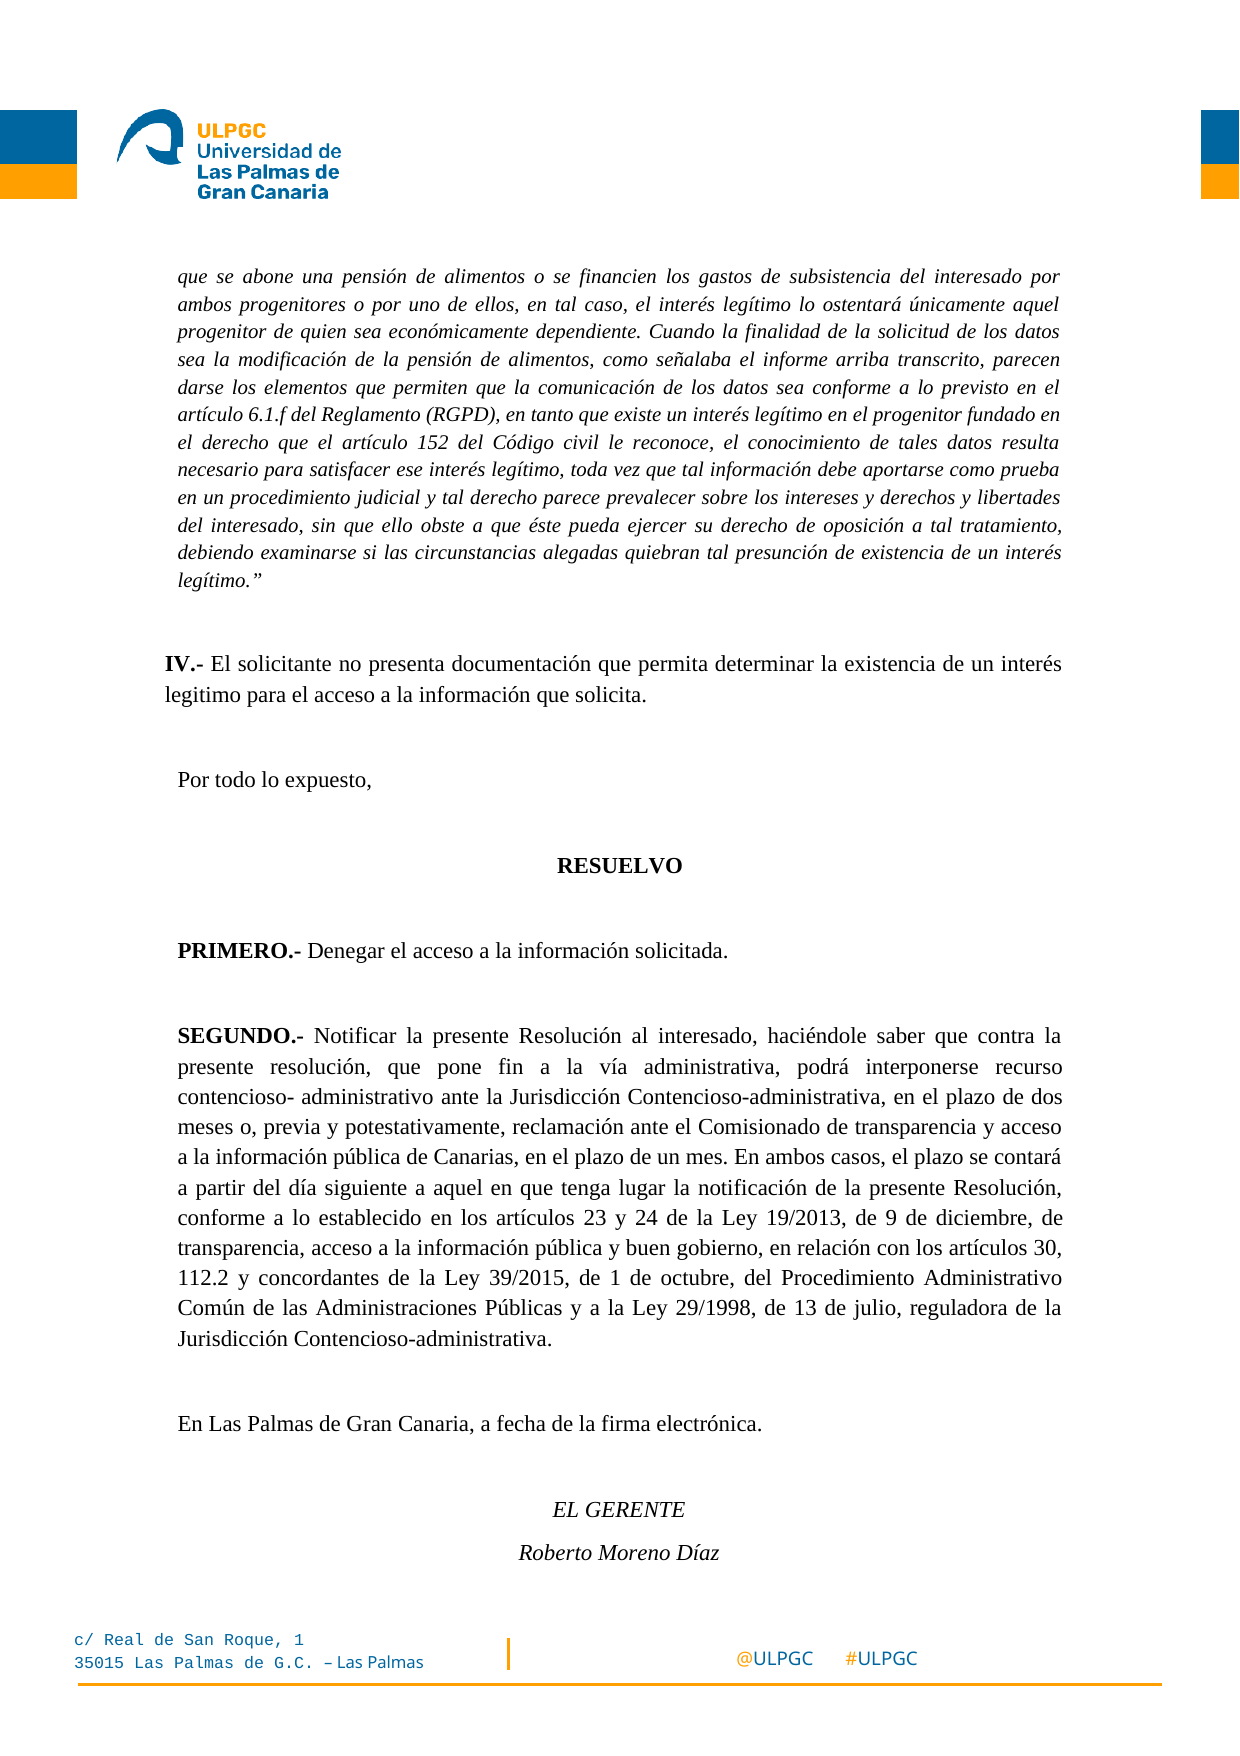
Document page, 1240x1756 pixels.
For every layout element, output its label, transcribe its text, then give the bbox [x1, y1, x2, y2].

subtitle IV.- El solicitante no presenta documentación que permita determinar la existencia de un interés legitimo para el acceso a la información que solicita. [164, 651, 1063, 707]
text PRIMERO.- Denegar el acceso a la información solicitada. [177, 937, 1075, 963]
text EL GERENTE [173, 1496, 1067, 1522]
text En Las Palmas de Gran Canaria, a fecha de la firma electrónica. [177, 1410, 1075, 1437]
text que se abone una pensión de alimentos o se financien los gastos de subsistencia del interesado por ambos progenitores o por uno de ellos, en tal caso, el interés legítimo lo ostentará únicamente aquel progenitor de quien sea económicamente dependiente. Cuando la finalidad de la solicitud de los datos sea la modificación de la pensión de alimentos, como señalaba el informe arriba transcrito, parecen darse los elementos que permiten que la comunicación de los datos sea conforme a lo previsto en el artículo 6.1.f del Reglamento (RGPD), en tanto que existe un interés legítimo en el progenitor fundado en el derecho que el artículo 152 del Código civil le reconoce, el conocimiento de tales datos resulta necesario para satisfacer ese interés legítimo, toda vez que tal información debe aportarse como prueba en un procedimiento judicial y tal derecho parece prevalecer sobre los intereses y derechos y libertades del interesado, sin que ello obste a que éste pueda ejercer su derecho de oposición a tal tratamiento, debiendo examinarse si las circunstancias alegadas quiebran tal presunción de existencia de un interés legítimo.” [177, 264, 1063, 592]
text SEGUNDO.- Notificar la presente Resolución al interesado, haciéndole saber que contra la presente resolución, que pone fin a la vía administrativa, podrá interponerse recurso contencioso- administrativo ante la Jurisdicción Contencioso-administrativa, en el plazo de dos meses o, previa y potestativamente, reclamación ante el Comisionado de transparencia y acceso a la información pública de Canarias, en el plazo de un mes. En ambos casos, el plazo se contará a partir del día siguiente a aquel en que tenga lugar la notificación de la presente Resolución, conforme a lo establecido en los artículos 23 y 24 de la Ley 19/2013, de 9 de diciembre, de transparencia, acceso a la información pública y buen gobierno, en relación con los artículos 30, 112.2 y concordantes de la Ley 39/2015, de 1 de octubre, del Procedimiento Administrativo Común de las Administraciones Públicas y a la Ley 29/1998, de 13 de julio, reguladora de la Jurisdicción Contencioso-administrativa. [177, 1023, 1063, 1351]
text Roberto Moreno Díaz [173, 1539, 1067, 1565]
text Por todo lo expuesto, [177, 766, 1075, 792]
text RESUELVO [173, 852, 1067, 878]
